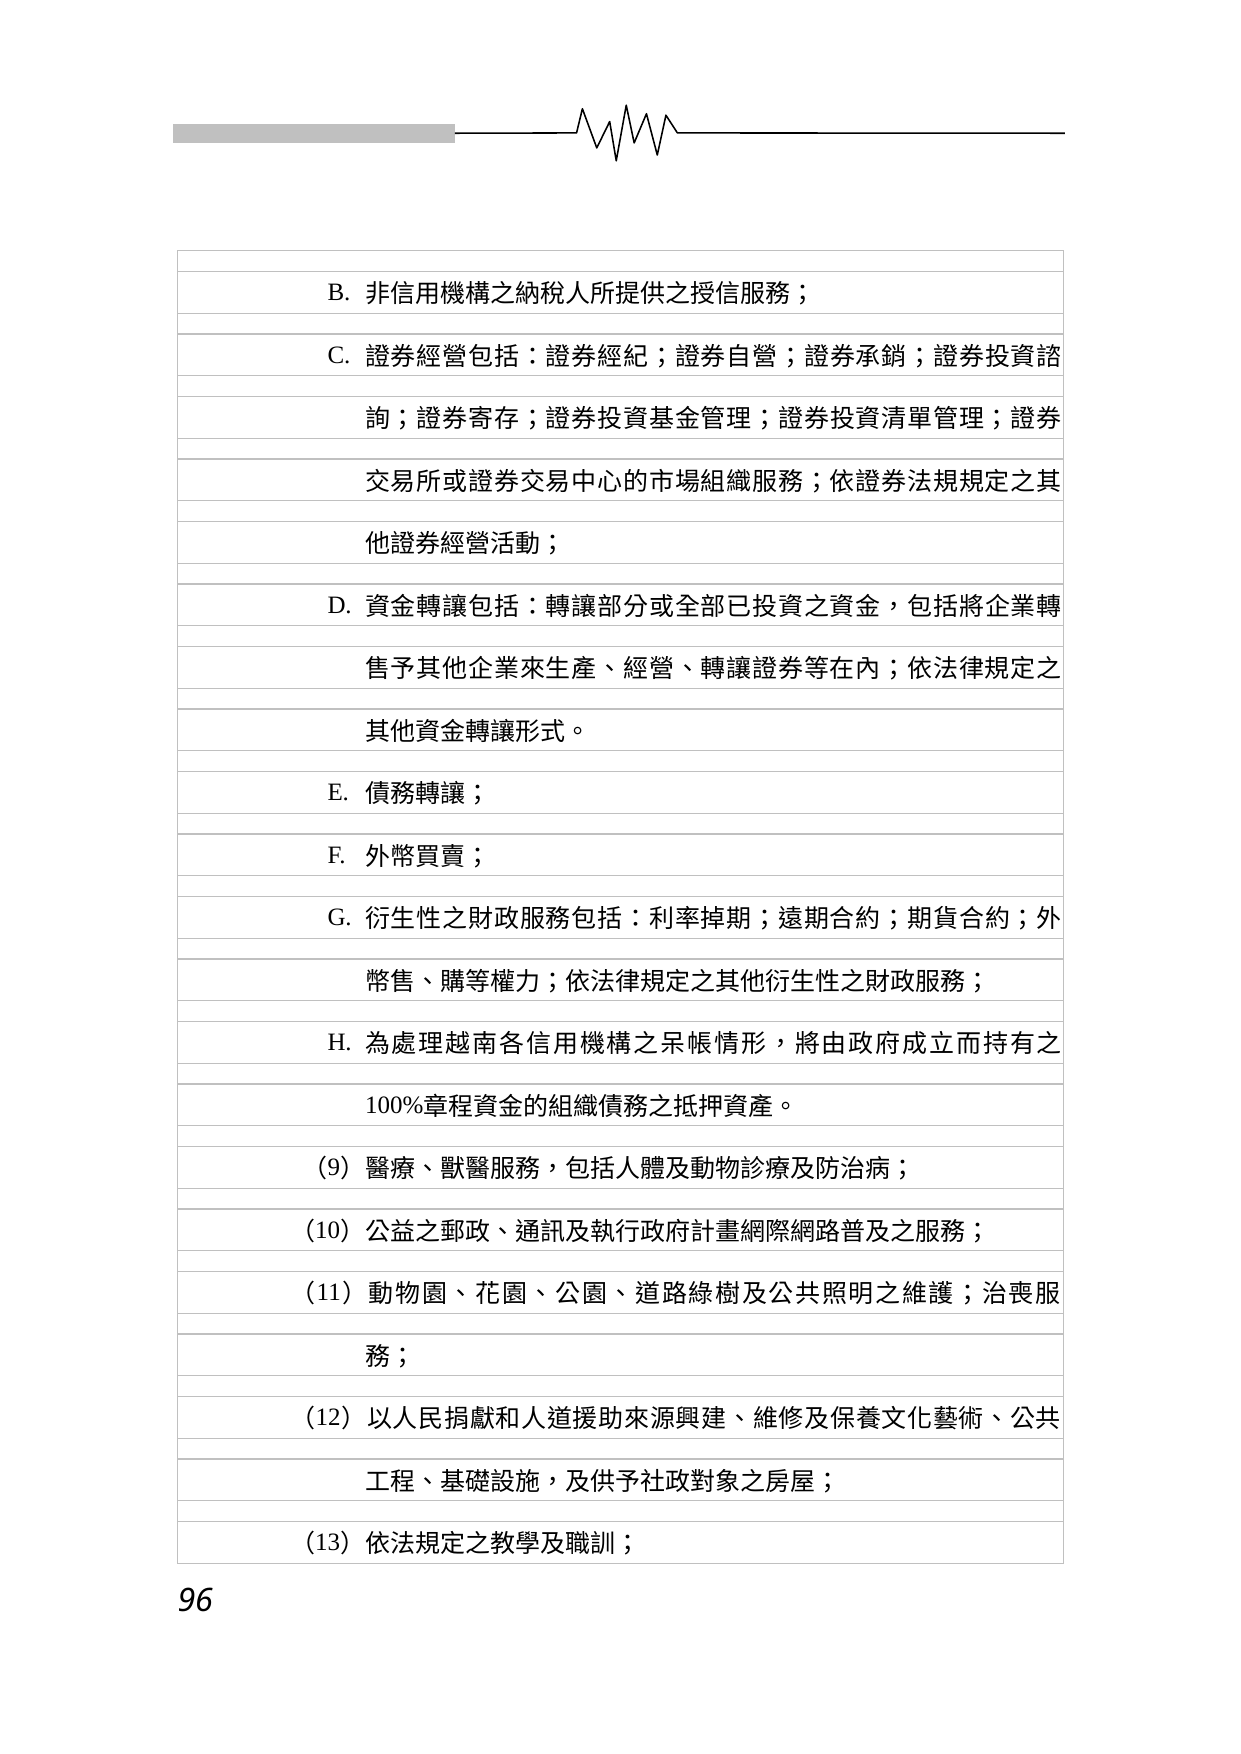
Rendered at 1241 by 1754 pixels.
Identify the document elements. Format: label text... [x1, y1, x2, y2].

text [327, 1001, 1063, 1021]
text （9）醫療、獸醫服務，包括人體及動物診療及防治病； [302, 1147, 1063, 1188]
text D. 資金轉讓包括：轉讓部分或全部已投資之資金，包括將企業轉 [327, 585, 1063, 625]
text C. 證券經營包括：證券經紀；證券自營；證券承銷；證券投資諮 [327, 335, 1063, 375]
text [327, 626, 1063, 646]
text 工程、基礎設施，及供予社政對象之房屋； [290, 1460, 1063, 1500]
text 售予其他企業來生產、經營、轉讓證券等在內；依法律規定之 [327, 647, 1063, 688]
text [290, 1251, 1063, 1271]
text 交易所或證券交易中心的市場組織服務；依證券法規規定之其 [327, 460, 1063, 500]
text H. 為處理越南各信用機構之呆帳情形，將由政府成立而持有之 [327, 1022, 1063, 1063]
text [302, 1126, 1063, 1146]
text 幣售、購等權力；依法律規定之其他衍生性之財政服務； [327, 960, 1063, 1000]
text [327, 376, 1063, 396]
text 100%章程資金的組織債務之抵押資產。 [327, 1085, 1063, 1125]
text [327, 751, 1063, 771]
text [290, 1501, 1063, 1521]
text （13）依法規定之教學及職訓； [290, 1522, 1063, 1563]
text F. 外幣買賣； [327, 835, 1063, 875]
text B. 非信用機構之納稅人所提供之授信服務； [327, 272, 1063, 313]
text [327, 439, 1063, 458]
text [327, 689, 1063, 708]
text [327, 939, 1063, 958]
text 其他資金轉讓形式。 [327, 710, 1063, 750]
text [327, 564, 1063, 583]
text [327, 814, 1063, 833]
text [290, 1314, 1063, 1333]
text [327, 876, 1063, 896]
text [290, 1439, 1063, 1458]
text [290, 1189, 1063, 1208]
text 他證券經營活動； [327, 522, 1063, 563]
text G. 衍生性之財政服務包括：利率掉期；遠期合約；期貨合約；外 [327, 897, 1063, 938]
text （12）以人民捐獻和人道援助來源興建、維修及保養文化藝術、公共 [290, 1397, 1063, 1438]
text [327, 1064, 1063, 1083]
text （10）公益之郵政、通訊及執行政府計畫網際網路普及之服務； [290, 1210, 1063, 1250]
text [327, 251, 1063, 271]
text E. 債務轉讓； [327, 772, 1063, 813]
text 詢；證券寄存；證券投資基金管理；證券投資清單管理；證券 [327, 397, 1063, 438]
text 務； [290, 1335, 1063, 1375]
text [290, 1376, 1063, 1396]
text （11）動物園、花園、公園、道路綠樹及公共照明之維護；治喪服 [290, 1272, 1063, 1313]
text [327, 314, 1063, 333]
text [327, 501, 1063, 521]
